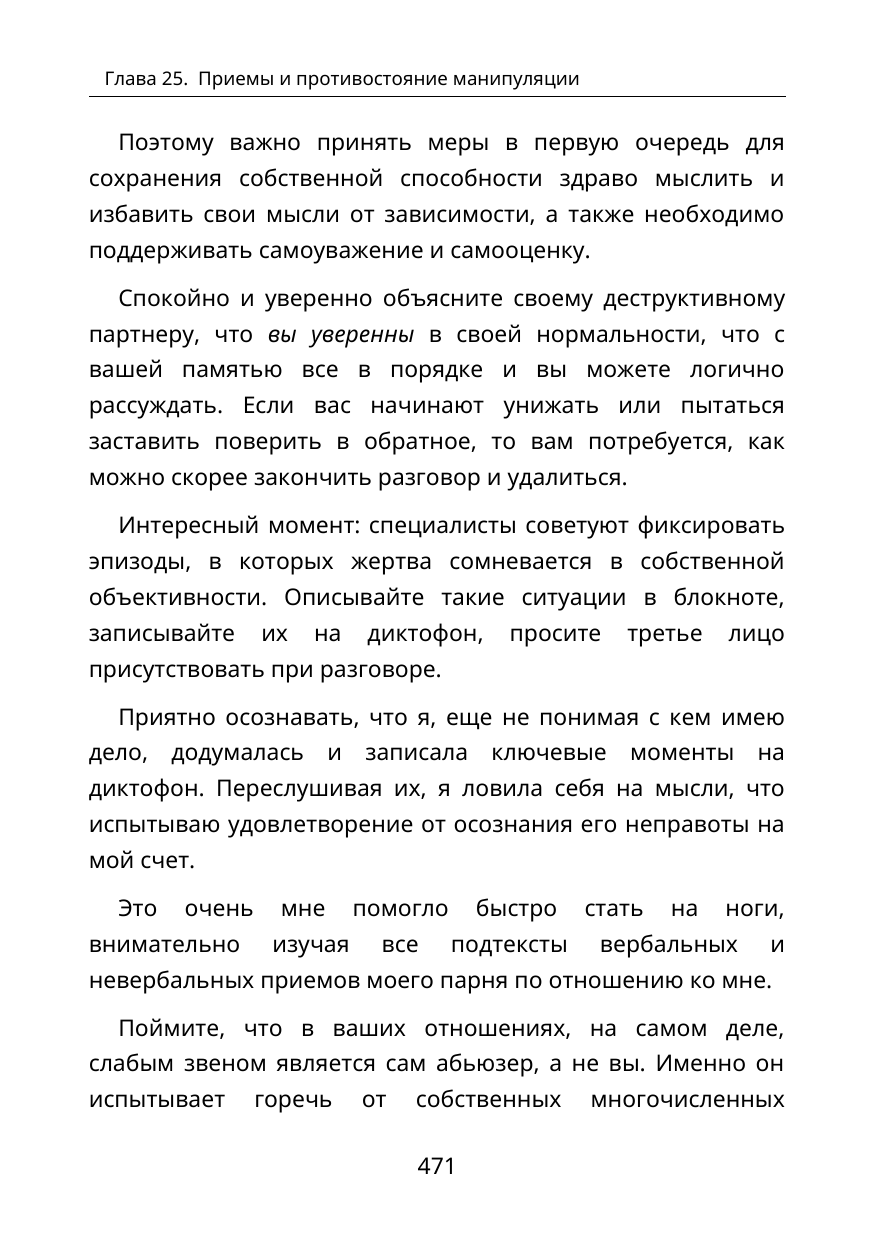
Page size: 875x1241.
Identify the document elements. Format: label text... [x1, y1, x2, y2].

text Поймите, что в ваших отношениях, на самом деле, слабым звеном является сам абьюзер, а не вы. Именно он испытывает горечь от собственных многочисленных [88, 1011, 786, 1114]
text Поэтому важно принять меры в первую очередь для сохранения собственной способности здраво мыслить и избавить свои мысли от зависимости, а также необходимо поддерживать самоуважение и самооценку. [88, 126, 786, 265]
text Это очень мне помогло быстро стать на ноги, внимательно изучая все подтексты вербальных и невербальных приемов моего парня по отношению ко мне. [88, 892, 786, 995]
text Интересный момент: специалисты советуют фиксировать эпизоды, в которых жертва сомневается в собственной объективности. Описывайте такие ситуации в блокноте, записывайте их на диктофон, просите третье лицо присутствовать при разговоре. [88, 509, 786, 684]
text Спокойно и уверенно объясните своему деструктивному партнеру, что вы уверенны в своей нормальности, что с вашей памятью все в порядке и вы можете логично рассуждать. Если вас начинают унижать или пытаться заставить поверить в обратное, то вам потребуется, как можно скорее закончить разговор и удалиться. [88, 282, 786, 492]
text Приятно осознавать, что я, еще не понимая с кем имею дело, додумалась и записала ключевые моменты на диктофон. Переслушивая их, я ловила себя на мысли, что испытываю удовлетворение от осознания его неправоты на мой счет. [88, 700, 786, 875]
